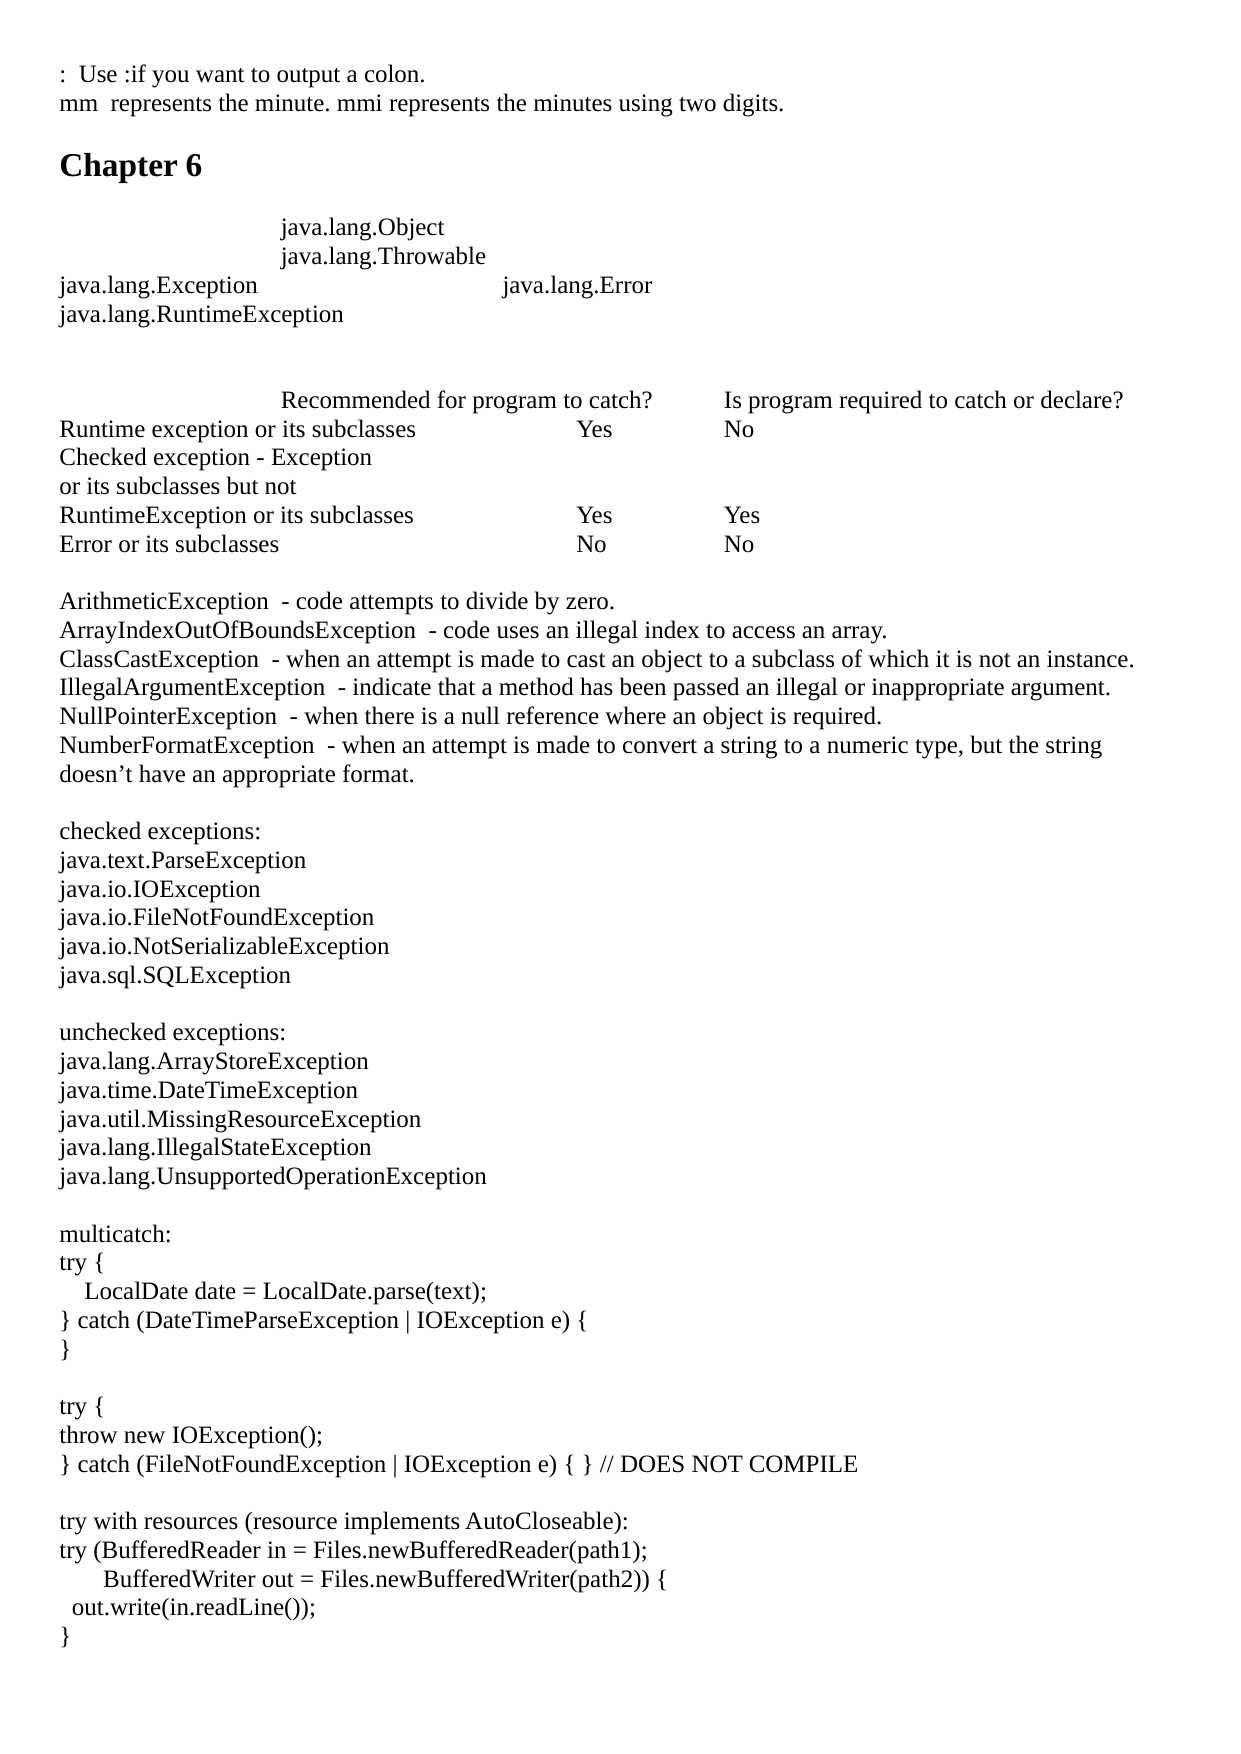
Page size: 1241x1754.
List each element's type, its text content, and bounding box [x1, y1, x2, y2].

text java.sql.SQLException [59, 960, 1181, 989]
text Error or its subclasses No No [59, 529, 1181, 557]
text java.lang.IllegalStateException [59, 1132, 1181, 1161]
text NumberFormatException - when an attempt is made to convert a string to a numeric type, but the string doesn’t have an appropriate format. [59, 730, 1181, 787]
text java.text.ParseException [59, 845, 1181, 874]
text ClassCastException - when an attempt is made to cast an object to a subclass of which it is not an instance. [59, 644, 1181, 672]
text out.write(in.readLine()); [59, 1592, 1181, 1621]
text try with resources (resource implements AutoCloseable): [59, 1506, 1181, 1535]
text java.time.DateTimeException [59, 1075, 1181, 1104]
text java.io.IOException [59, 874, 1181, 902]
text java.io.NotSerializableException [59, 931, 1181, 960]
text java.lang.ArrayStoreException [59, 1046, 1181, 1075]
text java.lang.Throwable [59, 241, 1181, 270]
text java.util.MissingResourceException [59, 1104, 1181, 1132]
text java.lang.UnsupportedOperationException [59, 1161, 1181, 1190]
text try { [59, 1247, 1181, 1276]
text checked exceptions: [59, 816, 1181, 845]
text Chapter 6 [59, 145, 1181, 184]
text unchecked exceptions: [59, 1017, 1181, 1046]
text BufferedWriter out = Files.newBufferedWriter(path2)) { [59, 1564, 1181, 1592]
text IllegalArgumentException - indicate that a method has been passed an illegal or inappropriate argument. [59, 672, 1181, 701]
text } catch (DateTimeParseException | IOException e) { [59, 1305, 1181, 1334]
text try { [59, 1391, 1181, 1420]
text throw new IOException(); [59, 1420, 1181, 1449]
text multicatch: [59, 1219, 1181, 1247]
text Checked exception - Exception [59, 442, 1181, 471]
text try (BufferedReader in = Files.newBufferedReader(path1); [59, 1535, 1181, 1564]
text java.lang.RuntimeException [59, 299, 1181, 327]
text Runtime exception or its subclasses Yes No [59, 414, 1181, 442]
text } [59, 1334, 1181, 1362]
text java.io.FileNotFoundException [59, 902, 1181, 931]
text : Use :if you want to output a colon. [59, 59, 1181, 88]
text or its subclasses but not [59, 471, 1181, 500]
text NullPointerException - when there is a null reference where an object is required. [59, 701, 1181, 730]
text RuntimeException or its subclasses Yes Yes [59, 500, 1181, 529]
text LocalDate date = LocalDate.parse(text); [59, 1276, 1181, 1305]
text } [59, 1621, 1181, 1650]
text Recommended for program to catch? Is program required to catch or declare? [59, 385, 1181, 414]
text java.lang.Object [59, 212, 1181, 241]
text java.lang.Exception java.lang.Error [59, 270, 1181, 299]
text ArrayIndexOutOfBoundsException - code uses an illegal index to access an array. [59, 615, 1181, 644]
text ArithmeticException - code attempts to divide by zero. [59, 586, 1181, 615]
text } catch (FileNotFoundException | IOException e) { } // DOES NOT COMPILE [59, 1449, 1181, 1477]
text mm represents the minute. mmi represents the minutes using two digits. [59, 88, 1181, 117]
